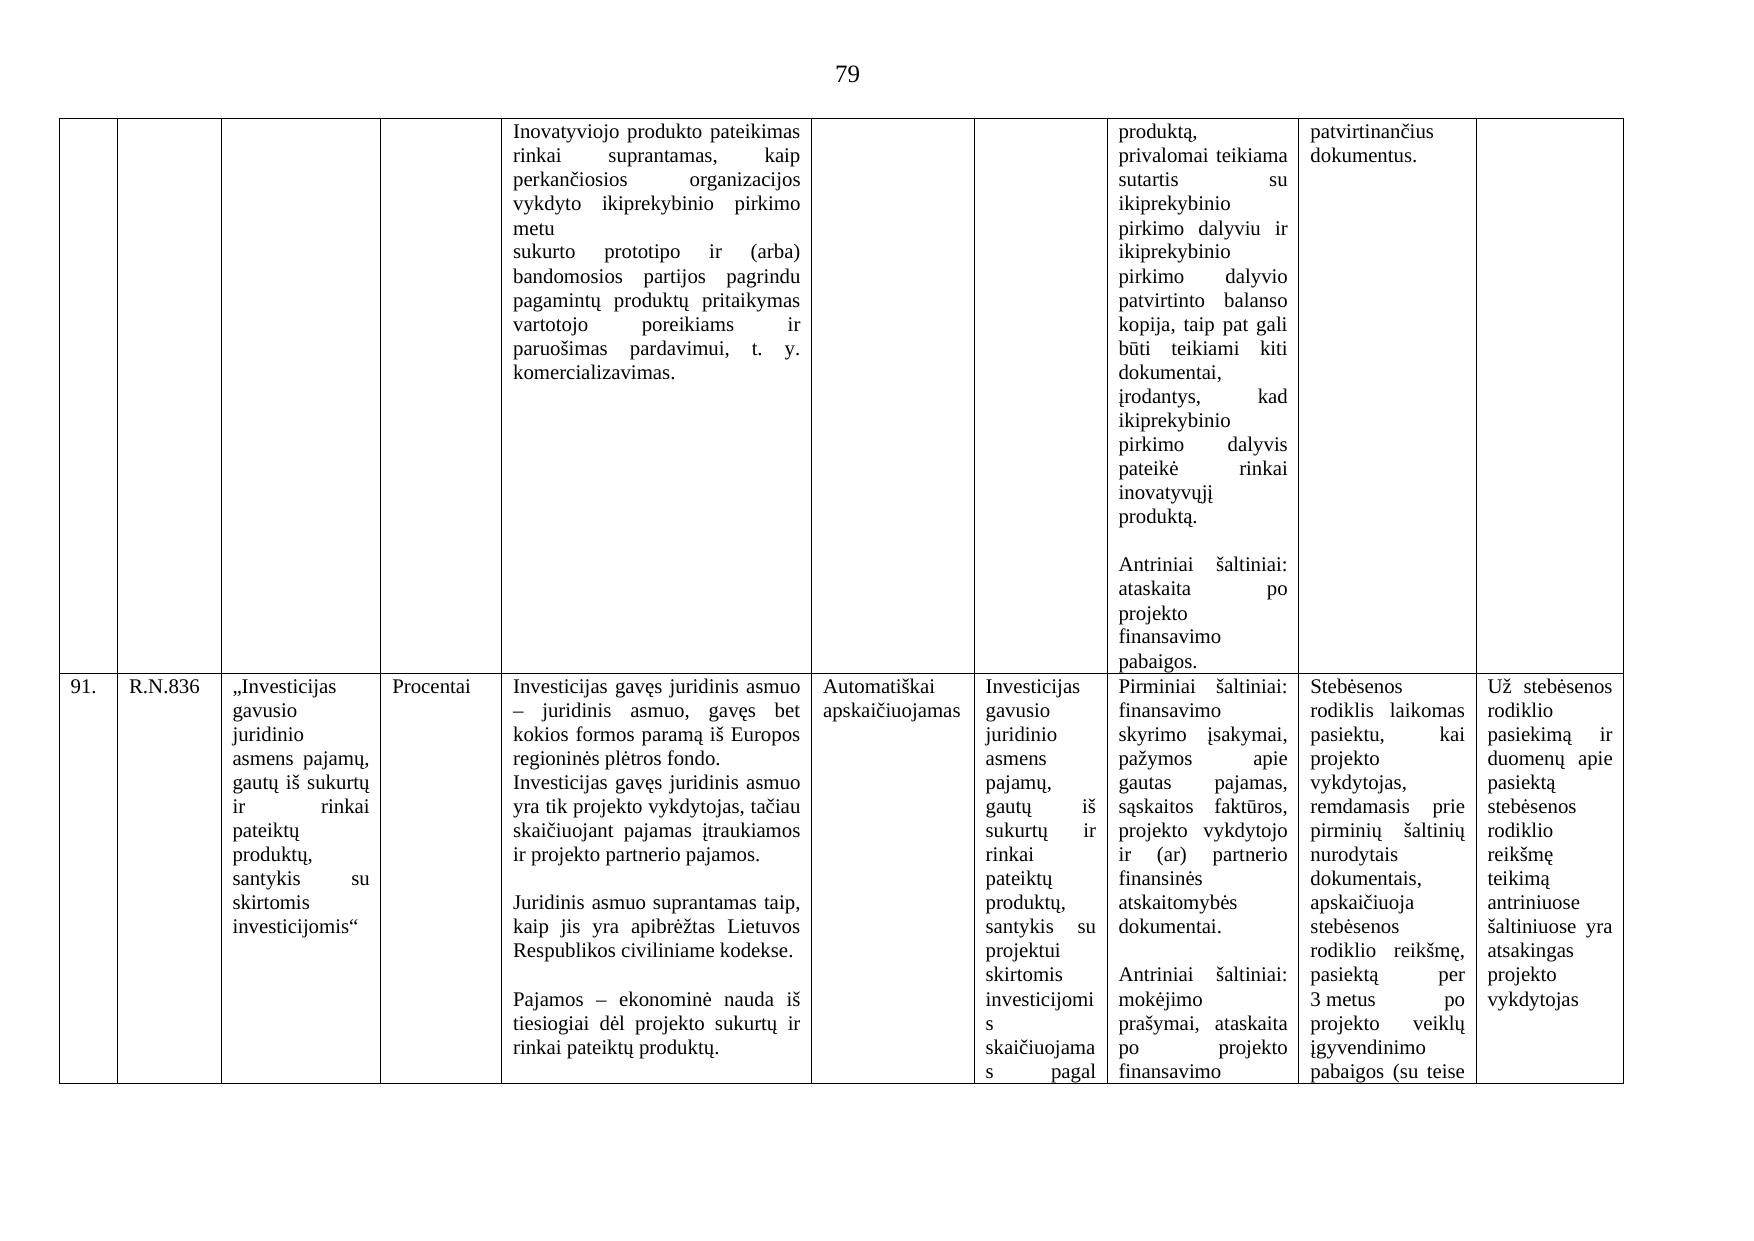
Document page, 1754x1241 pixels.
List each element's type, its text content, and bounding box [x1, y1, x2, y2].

table_cell Stebėsenos rodiklis laikomas pasiektu, kai projekto vykdytojas, remdamasis prie pirminių šaltinių nurodytais dokumentais, apskaičiuoja stebėsenos rodiklio reikšmę, pasiektą per 3 metus po projekto veiklų įgyvendinimo pabaigos (su teise [1299, 674, 1476, 1083]
table_cell R.N.836 [118, 674, 221, 1083]
table_cell [812, 119, 974, 673]
table_cell produktą, privalomai teikiama sutartis su ikiprekybinio pirkimo dalyviu ir ikiprekybinio pirkimo dalyvio patvirtinto balanso kopija, taip pat gali būti teikiami kiti dokumentai, įrodantys, kad ikiprekybinio pirkimo dalyvis pateikė rinkai inovatyvųjį produktą. Antriniai šaltiniai: ataskaita po projekto finansavimo pabaigos. [1108, 119, 1298, 673]
table_cell Pirminiai šaltiniai: finansavimo skyrimo įsakymai, pažymos apie gautas pajamas, sąskaitos faktūros, projekto vykdytojo ir (ar) partnerio finansinės atskaitomybės dokumentai. Antriniai šaltiniai: mokėjimo prašymai, ataskaita po projekto finansavimo [1108, 674, 1298, 1083]
table_cell Investicijas gavusio juridinio asmens pajamų, gautų iš sukurtų ir rinkai pateiktų produktų, santykis su projektui skirtomis investicijomis skaičiuojamas pagal [975, 674, 1107, 1083]
table_cell [60, 119, 117, 673]
table_cell „Investicijas gavusio juridinio asmens pajamų, gautų iš sukurtų ir rinkai pateiktų produktų, santykis su skirtomis investicijomis“ [222, 674, 380, 1083]
table_cell [1477, 119, 1623, 673]
table_cell [118, 119, 221, 673]
table_cell [381, 119, 501, 673]
table_cell Procentai [381, 674, 501, 1083]
table_cell [222, 119, 380, 673]
table_cell 91. [60, 674, 117, 1083]
table_cell [975, 119, 1107, 673]
table_cell Inovatyviojo produkto pateikimas rinkai suprantamas, kaip perkančiosios organizacijos vykdyto ikiprekybinio pirkimo metu sukurto prototipo ir (arba) bandomosios partijos pagrindu pagamintų produktų pritaikymas vartotojo poreikiams ir paruošimas pardavimui, t. y. komercializavimas. [502, 119, 811, 673]
table_cell Už stebėsenos rodiklio pasiekimą ir duomenų apie pasiektą stebėsenos rodiklio reikšmę teikimą antriniuose šaltiniuose yra atsakingas projekto vykdytojas [1477, 674, 1623, 1083]
table_cell Automatiškai apskaičiuojamas [812, 674, 974, 1083]
table_cell Investicijas gavęs juridinis asmuo – juridinis asmuo, gavęs bet kokios formos paramą iš Europos regioninės plėtros fondo. Investicijas gavęs juridinis asmuo yra tik projekto vykdytojas, tačiau skaičiuojant pajamas įtraukiamos ir projekto partnerio pajamos. Juridinis asmuo suprantamas taip, kaip jis yra apibrėžtas Lietuvos Respublikos civiliniame kodekse. Pajamos – ekonominė nauda iš tiesiogiai dėl projekto sukurtų ir rinkai pateiktų produktų. [502, 674, 811, 1083]
table_cell patvirtinančius dokumentus. [1299, 119, 1476, 673]
